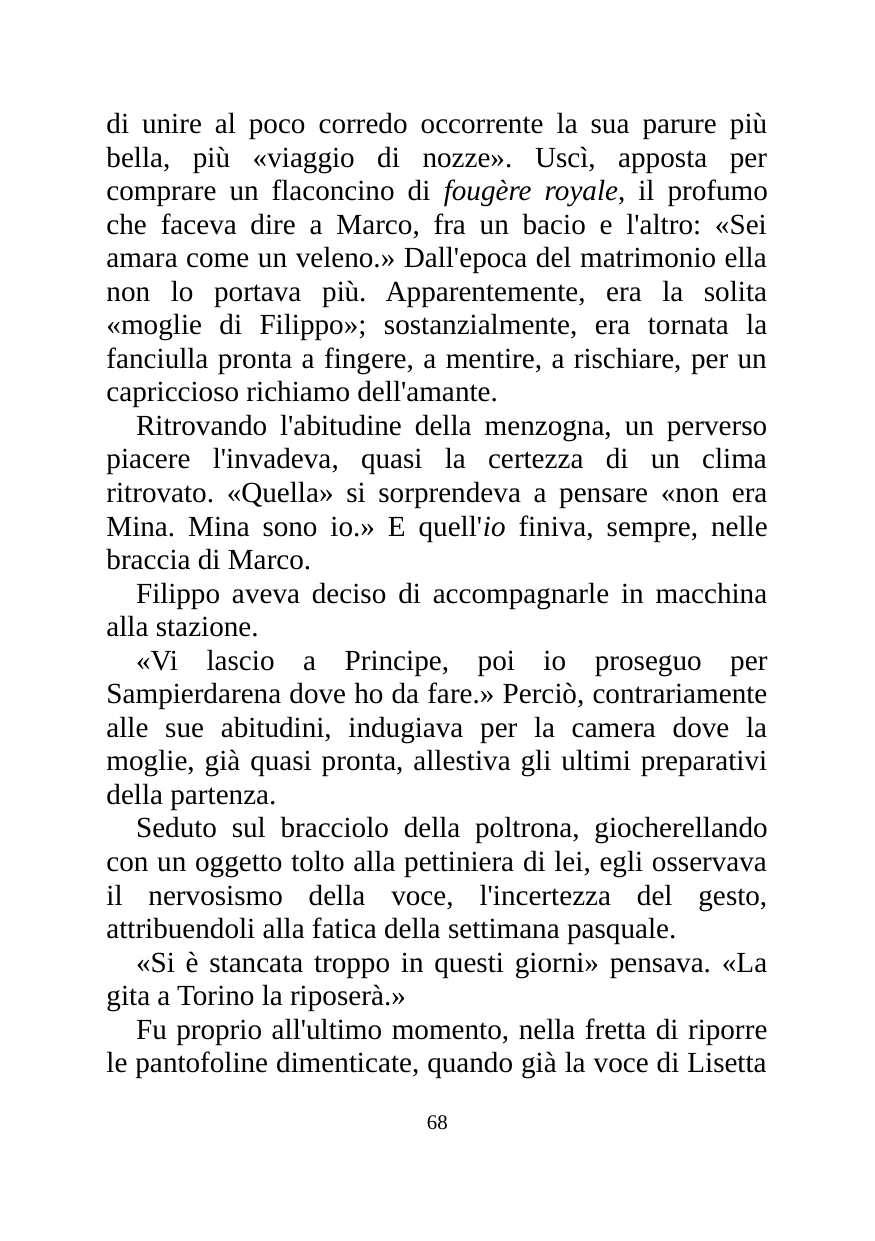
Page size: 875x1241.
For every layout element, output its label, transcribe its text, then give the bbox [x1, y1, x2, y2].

text Fu proprio all'ultimo momento, nella fretta di riporre le pantofoline dimenticate, quando già la voce di Lisetta [106, 1012, 768, 1079]
text di unire al poco corredo occorrente la sua parure più bella, più «viaggio di nozze». Uscì, apposta per comprare un flaconcino di fougère royale, il profumo che faceva dire a Marco, fra un bacio e l'altro: «Sei amara come un veleno.» Dall'epoca del matrimonio ella non lo portava più. Apparentemente, era la solita «moglie di Filippo»; sostanzialmente, era tornata la fanciulla pronta a fingere, a mentire, a rischiare, per un capriccioso richiamo dell'amante. [106, 106, 768, 408]
text Seduto sul bracciolo della poltrona, giocherellando con un oggetto tolto alla pettiniera di lei, egli osservava il nervosismo della voce, l'incertezza del gesto, attribuendoli alla fatica della settimana pasquale. [106, 811, 768, 945]
text «Si è stancata troppo in questi giorni» pensava. «La gita a Torino la riposerà.» [106, 945, 768, 1012]
text Filippo aveva deciso di accompagnarle in macchina alla stazione. [106, 576, 768, 643]
text Ritrovando l'abitudine della menzogna, un perverso piacere l'invadeva, quasi la certezza di un clima ritrovato. «Quella» si sorprendeva a pensare «non era Mina. Mina sono io.» E quell'io finiva, sempre, nelle braccia di Marco. [106, 408, 768, 576]
text «Vi lascio a Principe, poi io proseguo per Sampierdarena dove ho da fare.» Perciò, contrariamente alle sue abitudini, indugiava per la camera dove la moglie, già quasi pronta, allestiva gli ultimi preparativi della partenza. [106, 643, 768, 811]
